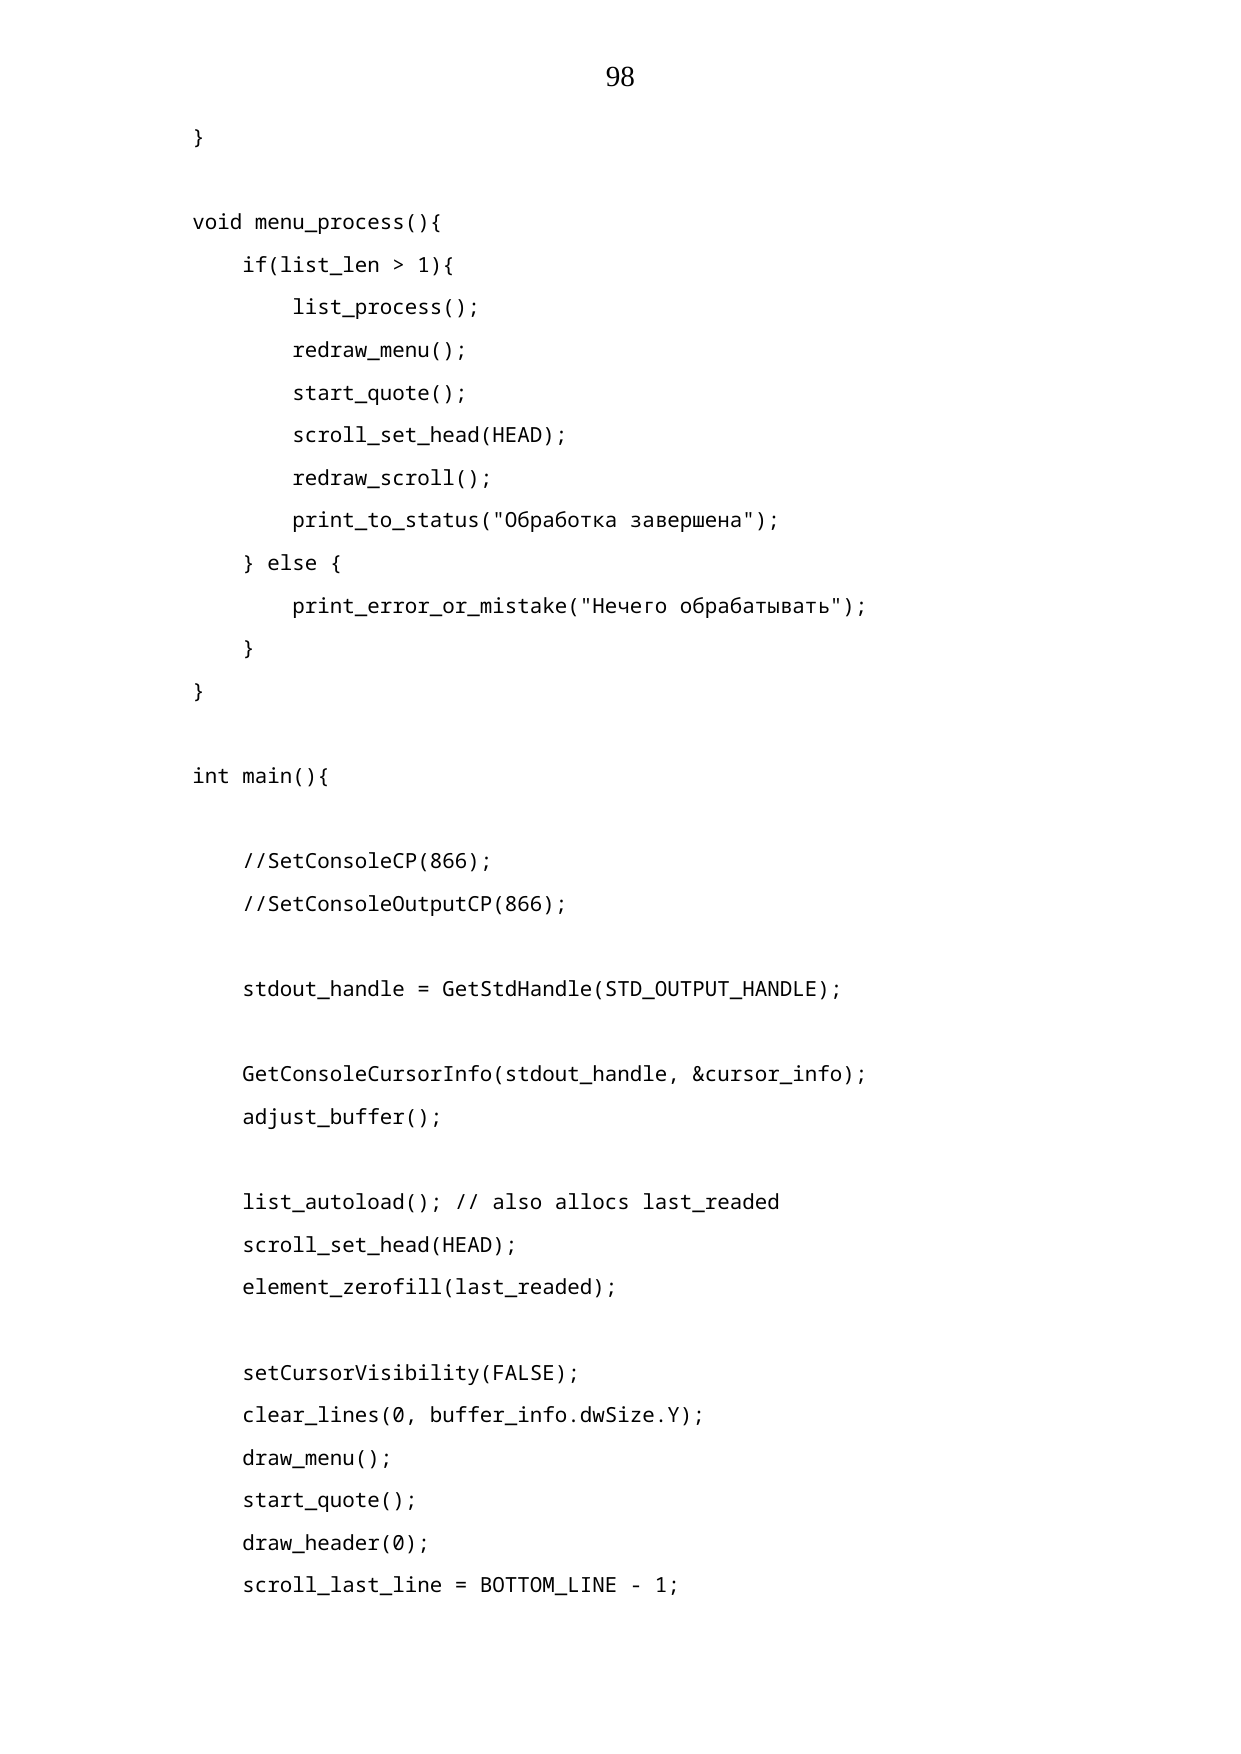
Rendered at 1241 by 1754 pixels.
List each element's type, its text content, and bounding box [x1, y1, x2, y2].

text GetConsoleCursorInfo(stdout_handle, &cursor_info); [118, 1059, 1122, 1088]
text list_process(); [118, 292, 1122, 321]
text adjust_buffer(); [118, 1102, 1122, 1130]
text int main(){ [118, 761, 1122, 789]
text } [118, 676, 1122, 704]
text print_to_status("Обработка завершена"); [118, 506, 1122, 534]
text } [118, 633, 1122, 662]
text start_quote(); [118, 1485, 1122, 1514]
text //SetConsoleOutputCP(866); [118, 889, 1122, 917]
text redraw_menu(); [118, 335, 1122, 363]
text } [118, 122, 1122, 151]
text clear_lines(0, buffer_info.dwSize.Y); [118, 1400, 1122, 1429]
text scroll_set_head(HEAD); [118, 1230, 1122, 1258]
text redraw_scroll(); [118, 463, 1122, 491]
text scroll_last_line = BOTTOM_LINE - 1; [118, 1571, 1122, 1599]
text setCursorVisibility(FALSE); [118, 1358, 1122, 1386]
text draw_header(0); [118, 1528, 1122, 1556]
text draw_menu(); [118, 1443, 1122, 1471]
text stdout_handle = GetStdHandle(STD_OUTPUT_HANDLE); [118, 974, 1122, 1003]
text if(list_len > 1){ [118, 250, 1122, 278]
text //SetConsoleCP(866); [118, 846, 1122, 875]
text void menu_process(){ [118, 207, 1122, 236]
text start_quote(); [118, 378, 1122, 406]
text } else { [118, 548, 1122, 577]
text list_autoload(); // also allocs last_readed [118, 1187, 1122, 1216]
text scroll_set_head(HEAD); [118, 420, 1122, 449]
text print_error_or_mistake("Нечего обрабатывать"); [118, 591, 1122, 619]
text element_zerofill(last_readed); [118, 1272, 1122, 1301]
